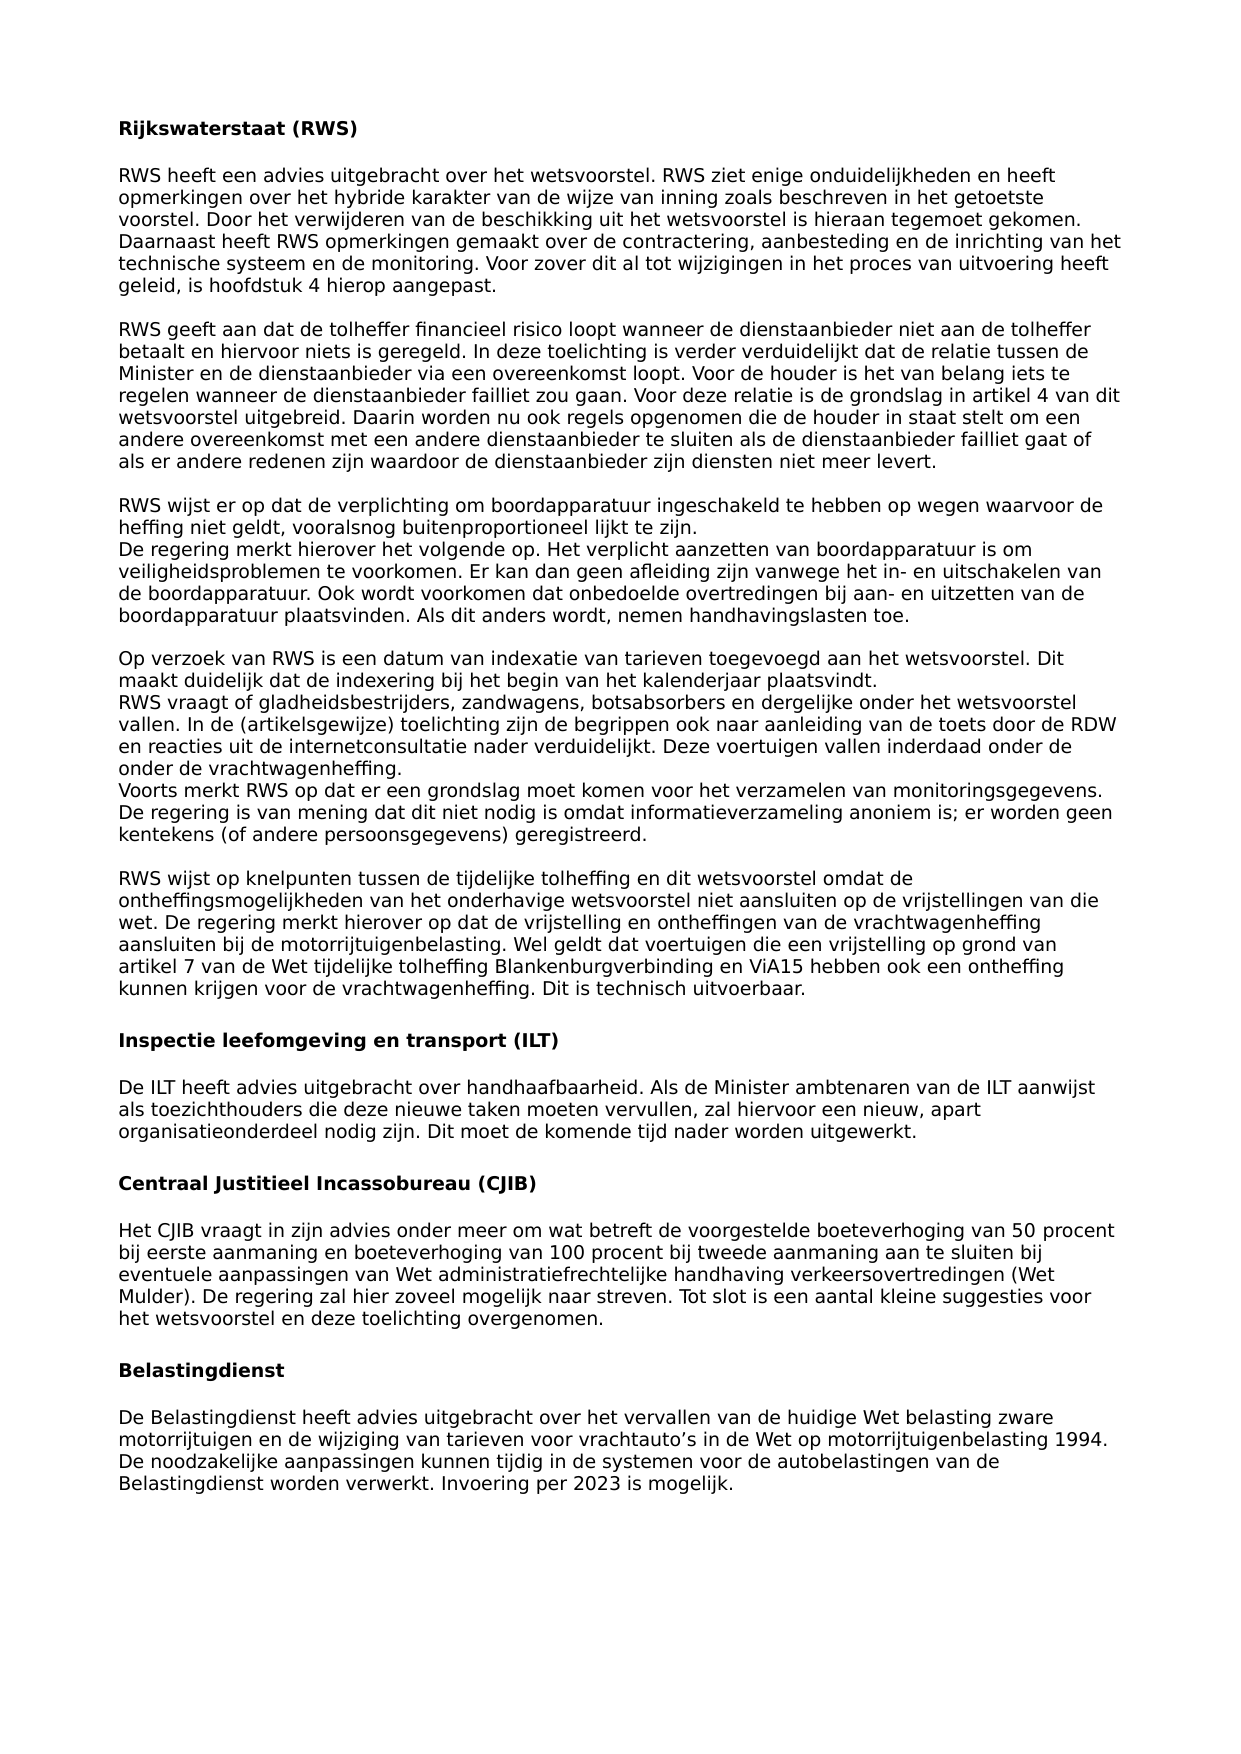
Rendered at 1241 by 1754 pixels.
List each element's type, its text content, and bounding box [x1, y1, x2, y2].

text RWS heeft een advies uitgebracht over het wetsvoorstel. RWS ziet enige onduidelijkheden en heeft opmerkingen over het hybride karakter van de wijze van inning zoals beschreven in het getoetste voorstel. Door het verwijderen van de beschikking uit het wetsvoorstel is hieraan tegemoet gekomen. [118, 165, 1122, 231]
text Op verzoek van RWS is een datum van indexatie van tarieven toegevoegd aan het wetsvoorstel. Dit maakt duidelijk dat de indexering bij het begin van het kalenderjaar plaatsvindt. [118, 648, 1122, 692]
subtitle Centraal Justitieel Incassobureau (CJIB) [118, 1173, 1122, 1195]
text De regering merkt hierover het volgende op. Het verplicht aanzetten van boordapparatuur is om veiligheidsproblemen te voorkomen. Er kan dan geen afleiding zijn vanwege het in- en uitschakelen van de boordapparatuur. Ook wordt voorkomen dat onbedoelde overtredingen bij aan- en uitzetten van de boordapparatuur plaatsvinden. Als dit anders wordt, nemen handhavingslasten toe. [118, 538, 1122, 626]
subtitle Rijkswaterstaat (RWS) [118, 118, 1122, 140]
text Daarnaast heeft RWS opmerkingen gemaakt over de contractering, aanbesteding en de inrichting van het technische systeem en de monitoring. Voor zover dit al tot wijzigingen in het proces van uitvoering heeft geleid, is hoofdstuk 4 hierop aangepast. [118, 231, 1122, 297]
subtitle Inspectie leefomgeving en transport (ILT) [118, 1030, 1122, 1052]
text RWS wijst op knelpunten tussen de tijdelijke tolheffing en dit wetsvoorstel omdat de ontheffingsmogelijkheden van het onderhavige wetsvoorstel niet aansluiten op de vrijstellingen van die wet. De regering merkt hierover op dat de vrijstelling en ontheffingen van de vrachtwagenheffing aansluiten bij de motorrijtuigenbelasting. Wel geldt dat voertuigen die een vrijstelling op grond van artikel 7 van de Wet tijdelijke tolheffing Blankenburgverbinding en ViA15 hebben ook een ontheffing kunnen krijgen voor de vrachtwagenheffing. Dit is technisch uitvoerbaar. [118, 868, 1122, 1000]
text RWS geeft aan dat de tolheffer financieel risico loopt wanneer de dienstaanbieder niet aan de tolheffer betaalt en hiervoor niets is geregeld. In deze toelichting is verder verduidelijkt dat de relatie tussen de Minister en de dienstaanbieder via een overeenkomst loopt. Voor de houder is het van belang iets te regelen wanneer de dienstaanbieder failliet zou gaan. Voor deze relatie is de grondslag in artikel 4 van dit wetsvoorstel uitgebreid. Daarin worden nu ook regels opgenomen die de houder in staat stelt om een andere overeenkomst met een andere dienstaanbieder te sluiten als de dienstaanbieder failliet gaat of als er andere redenen zijn waardoor de dienstaanbieder zijn diensten niet meer levert. [118, 319, 1122, 473]
text Voorts merkt RWS op dat er een grondslag moet komen voor het verzamelen van monitoringsgegevens. De regering is van mening dat dit niet nodig is omdat informatieverzameling anoniem is; er worden geen kentekens (of andere persoonsgegevens) geregistreerd. [118, 780, 1122, 846]
text RWS vraagt of gladheidsbestrijders, zandwagens, botsabsorbers en dergelijke onder het wetsvoorstel vallen. In de (artikelsgewijze) toelichting zijn de begrippen ook naar aanleiding van de toets door de RDW en reacties uit de internetconsultatie nader verduidelijkt. Deze voertuigen vallen inderdaad onder de onder de vrachtwagenheffing. [118, 692, 1122, 780]
text De Belastingdienst heeft advies uitgebracht over het vervallen van de huidige Wet belasting zware motorrijtuigen en de wijziging van tarieven voor vrachtauto’s in de Wet op motorrijtuigenbelasting 1994. De noodzakelijke aanpassingen kunnen tijdig in de systemen voor de autobelastingen van de Belastingdienst worden verwerkt. Invoering per 2023 is mogelijk. [118, 1407, 1122, 1494]
text De ILT heeft advies uitgebracht over handhaafbaarheid. Als de Minister ambtenaren van de ILT aanwijst als toezichthouders die deze nieuwe taken moeten vervullen, zal hiervoor een nieuw, apart organisatieonderdeel nodig zijn. Dit moet de komende tijd nader worden uitgewerkt. [118, 1077, 1122, 1143]
subtitle Belastingdienst [118, 1360, 1122, 1382]
text RWS wijst er op dat de verplichting om boordapparatuur ingeschakeld te hebben op wegen waarvoor de heffing niet geldt, vooralsnog buitenproportioneel lijkt te zijn. [118, 494, 1122, 538]
text Het CJIB vraagt in zijn advies onder meer om wat betreft de voorgestelde boeteverhoging van 50 procent bij eerste aanmaning en boeteverhoging van 100 procent bij tweede aanmaning aan te sluiten bij eventuele aanpassingen van Wet administratiefrechtelijke handhaving verkeersovertredingen (Wet Mulder). De regering zal hier zoveel mogelijk naar streven. Tot slot is een aantal kleine suggesties voor het wetsvoorstel en deze toelichting overgenomen. [118, 1220, 1122, 1330]
